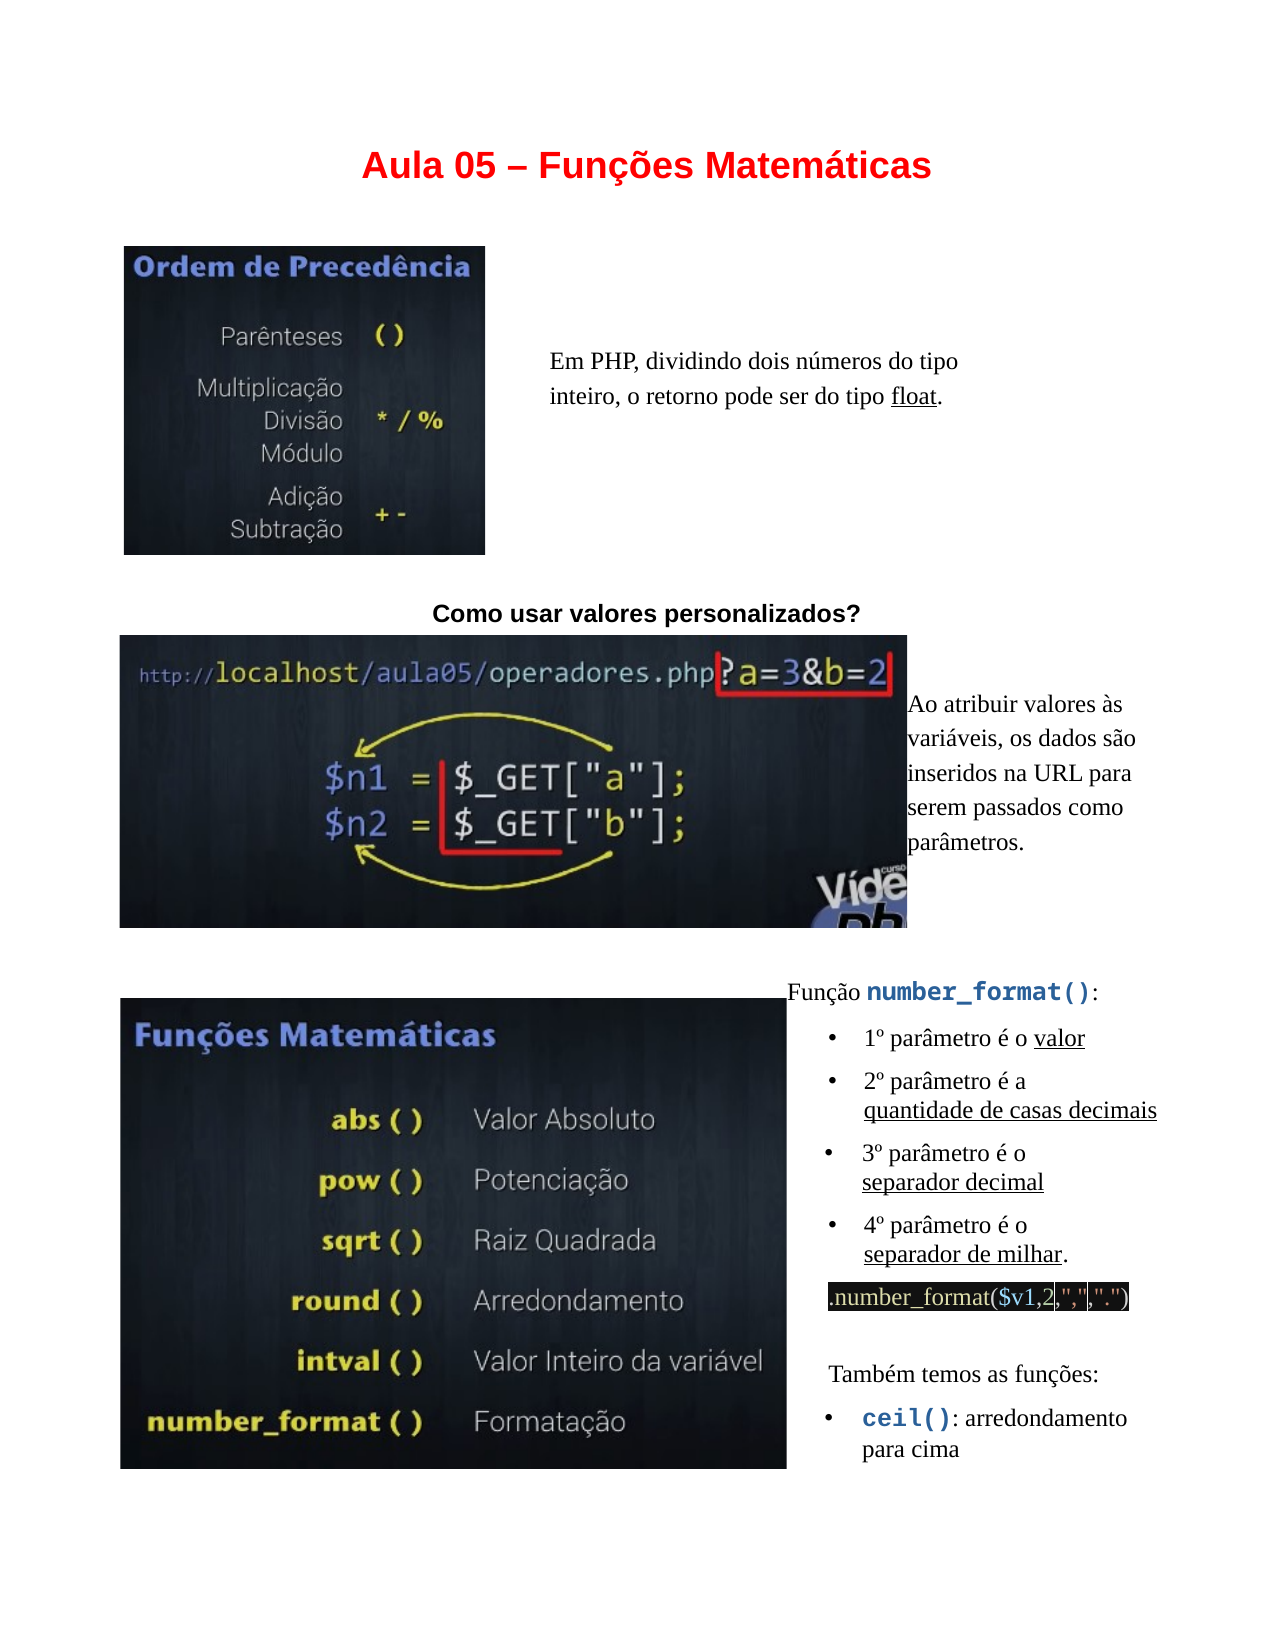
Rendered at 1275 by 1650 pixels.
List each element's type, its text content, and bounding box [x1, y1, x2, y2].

picture [119, 635, 908, 928]
picture [123, 246, 486, 555]
text Também temos as funções: [787, 1359, 1205, 1388]
list 4º parâmetro é o separador de milhar. [787, 1210, 1193, 1268]
picture [120, 998, 787, 1469]
list ceil(): arredondamento para cima [787, 1403, 1175, 1462]
subtitle Aula 05 – Funções Matemáticas [118, 143, 1175, 187]
text Ao atribuir valores às variáveis, os dados são inseridos na URL para serem passados como parâmetros. [908, 689, 1175, 856]
text Em PHP, dividindo dois números do tipo inteiro, o retorno pode ser do tipo float. [549, 346, 992, 410]
list 2º parâmetro é a quantidade de casas decimais [787, 1066, 1234, 1123]
text .number_format($v1,2,",",".") [787, 1282, 1205, 1345]
list 3º parâmetro é o separador decimal [787, 1138, 1175, 1196]
text Função number_format(): [118, 974, 1193, 1008]
list 1º parâmetro é o valor [787, 1023, 1211, 1051]
subtitle Como usar valores personalizados? [118, 598, 1175, 627]
